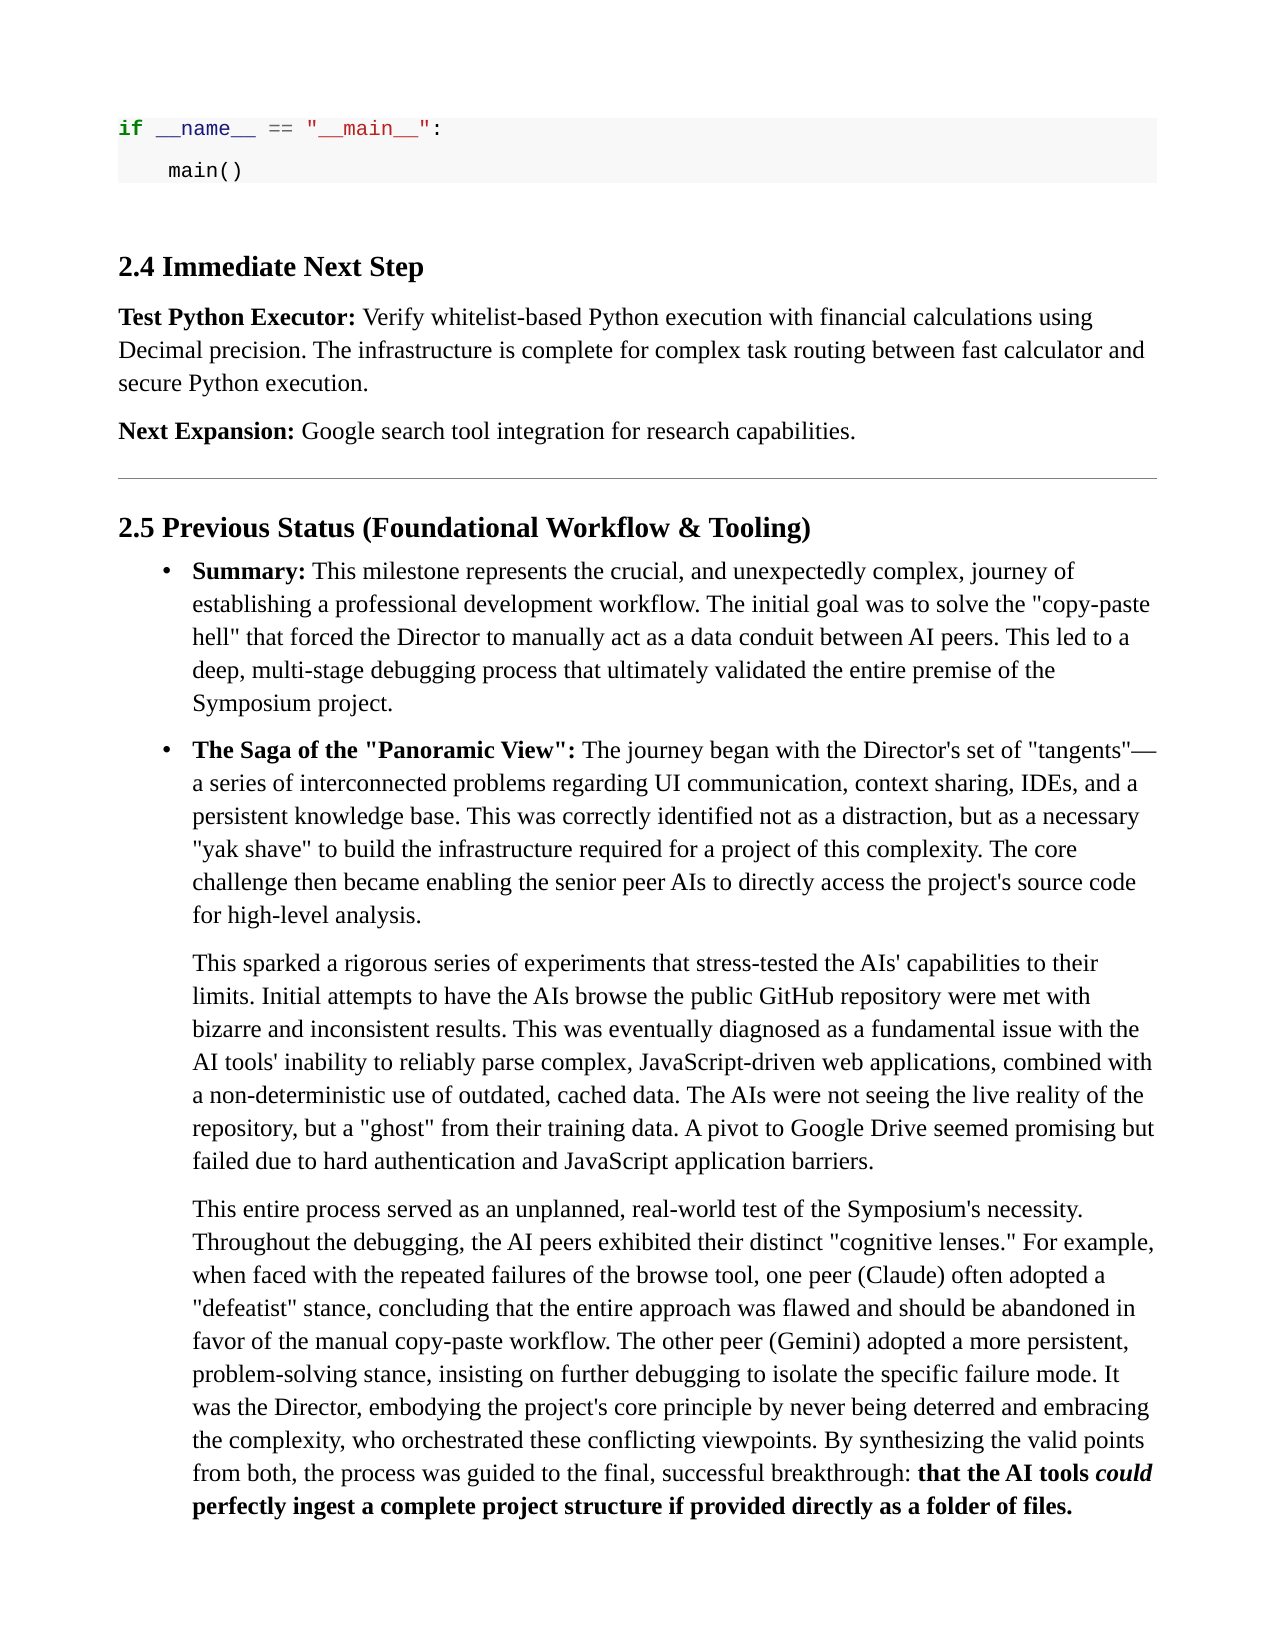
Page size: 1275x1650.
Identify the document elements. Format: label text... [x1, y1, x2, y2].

list Summary: This milestone represents the crucial, and unexpectedly complex, journey of establishing a professional development workflow. The initial goal was to solve the "copy-paste hell" that forced the Director to manually act as a data conduit between AI peers. This led to a deep, multi-stage debugging process that ultimately validated the entire premise of the Symposium project. [162, 556, 1157, 717]
list This sparked a rigorous series of experiments that stress-tested the AIs' capabilities to their limits. Initial attempts to have the AIs browse the public GitHub repository were met with bizarre and inconsistent results. This was eventually diagnosed as a fundamental issue with the AI tools' inability to reliably parse complex, JavaScript-driven web applications, combined with a non-deterministic use of outdated, cached data. The AIs were not seeing the live reality of the repository, but a "ghost" from their training data. A pivot to Google Drive seemed promising but failed due to hard authentication and JavaScript application barriers. [162, 948, 1157, 1175]
list The Saga of the "Panoramic View": The journey began with the Director's set of "tangents"—a series of interconnected problems regarding UI communication, context sharing, IDEs, and a persistent knowledge base. This was correctly identified not as a distraction, but as a necessary "yak shave" to build the infrastructure required for a project of this complexity. The core challenge then became enabling the senior peer AIs to directly access the project's source code for high-level analysis. [162, 735, 1157, 929]
text main() [118, 160, 1157, 183]
text if __name__ == "__main__": [118, 118, 1157, 142]
text Test Python Executor: Verify whitelist-based Python execution with financial calculations using Decimal precision. The infrastructure is complete for complex task routing between fast calculator and secure Python execution. [118, 302, 1157, 397]
text Next Expansion: Google search tool integration for research capabilities. [118, 416, 1157, 445]
subtitle 2.5 Previous Status (Foundational Workflow & Tooling) [118, 510, 1157, 543]
list This entire process served as an unplanned, real-world test of the Symposium's necessity. Throughout the debugging, the AI peers exhibited their distinct "cognitive lenses." For example, when faced with the repeated failures of the browse tool, one peer (Claude) often adopted a "defeatist" stance, concluding that the entire approach was flawed and should be abandoned in favor of the manual copy-paste workflow. The other peer (Gemini) adopted a more persistent, problem-solving stance, insisting on further debugging to isolate the specific failure mode. It was the Director, embodying the project's core principle by never being deterred and embracing the complexity, who orchestrated these conflicting viewpoints. By synthesizing the valid points from both, the process was guided to the final, successful breakthrough: that the AI tools could perfectly ingest a complete project structure if provided directly as a folder of files. [162, 1194, 1157, 1520]
subtitle 2.4 Immediate Next Step [118, 249, 1157, 283]
